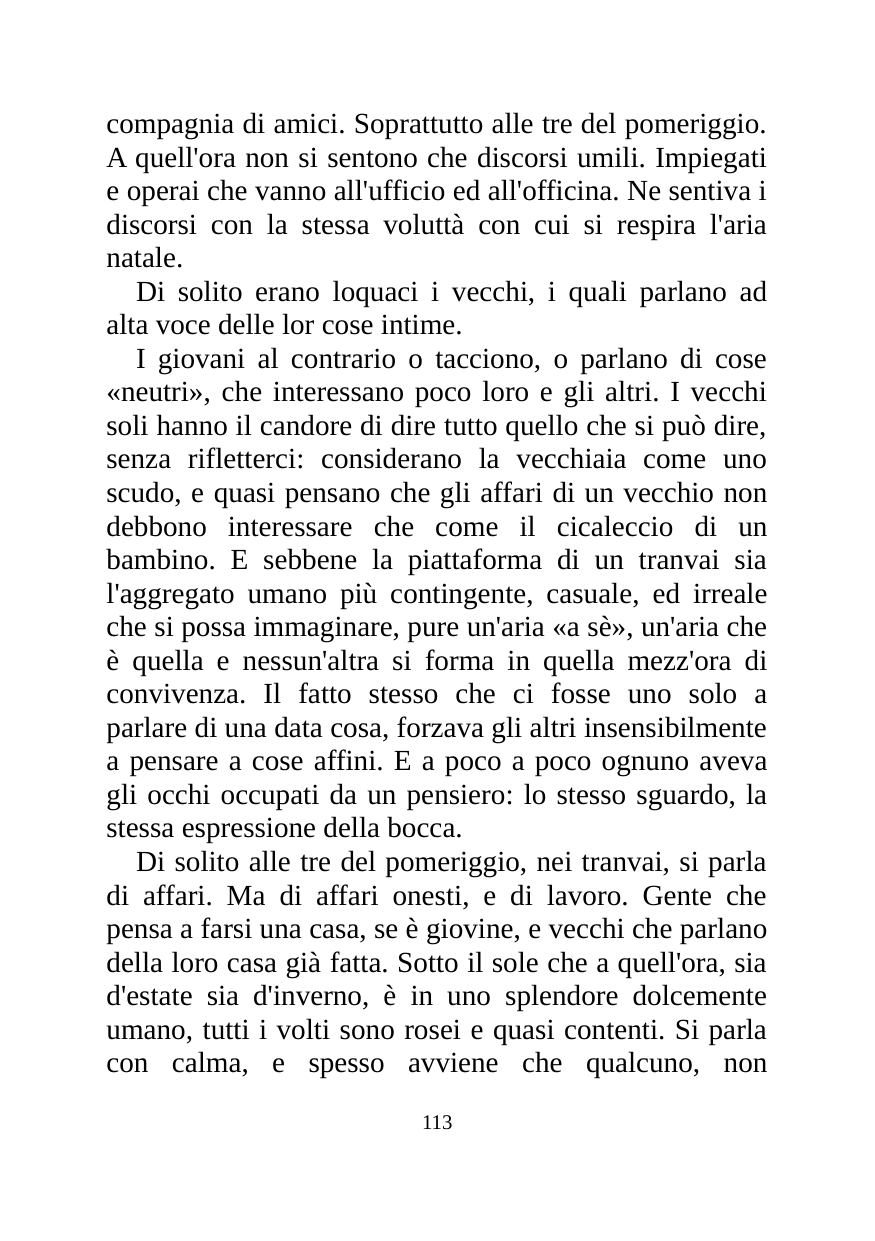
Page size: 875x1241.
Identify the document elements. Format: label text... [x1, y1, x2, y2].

text I giovani al contrario o tacciono, o parlano di cose «neutri», che interessano poco loro e gli altri. I vecchi soli hanno il candore di dire tutto quello che si può dire, senza rifletterci: considerano la vecchiaia come uno scudo, e quasi pensano che gli affari di un vecchio non debbono interessare che come il cicaleccio di un bambino. E sebbene la piattaforma di un tranvai sia l'aggregato umano più contingente, casuale, ed irreale che si possa immaginare, pure un'aria «a sè», un'aria che è quella e nessun'altra si forma in quella mezz'ora di convivenza. Il fatto stesso che ci fosse uno solo a parlare di una data cosa, forzava gli altri insensibilmente a pensare a cose affini. E a poco a poco ognuno aveva gli occhi occupati da un pensiero: lo stesso sguardo, la stessa espressione della bocca. [106, 341, 768, 844]
text Di solito erano loquaci i vecchi, i quali parlano ad alta voce delle lor cose intime. [106, 274, 768, 341]
text compagnia di amici. Soprattutto alle tre del pomeriggio. A quell'ora non si sentono che discorsi umili. Impiegati e operai che vanno all'ufficio ed all'officina. Ne sentiva i discorsi con la stessa voluttà con cui si respira l'aria natale. [106, 106, 768, 274]
text Di solito alle tre del pomeriggio, nei tranvai, si parla di affari. Ma di affari onesti, e di lavoro. Gente che pensa a farsi una casa, se è giovine, e vecchi che parlano della loro casa già fatta. Sotto il sole che a quell'ora, sia d'estate sia d'inverno, è in uno splendore dolcemente umano, tutti i volti sono rosei e quasi contenti. Si parla con calma, e spesso avviene che qualcuno, non [106, 844, 768, 1079]
